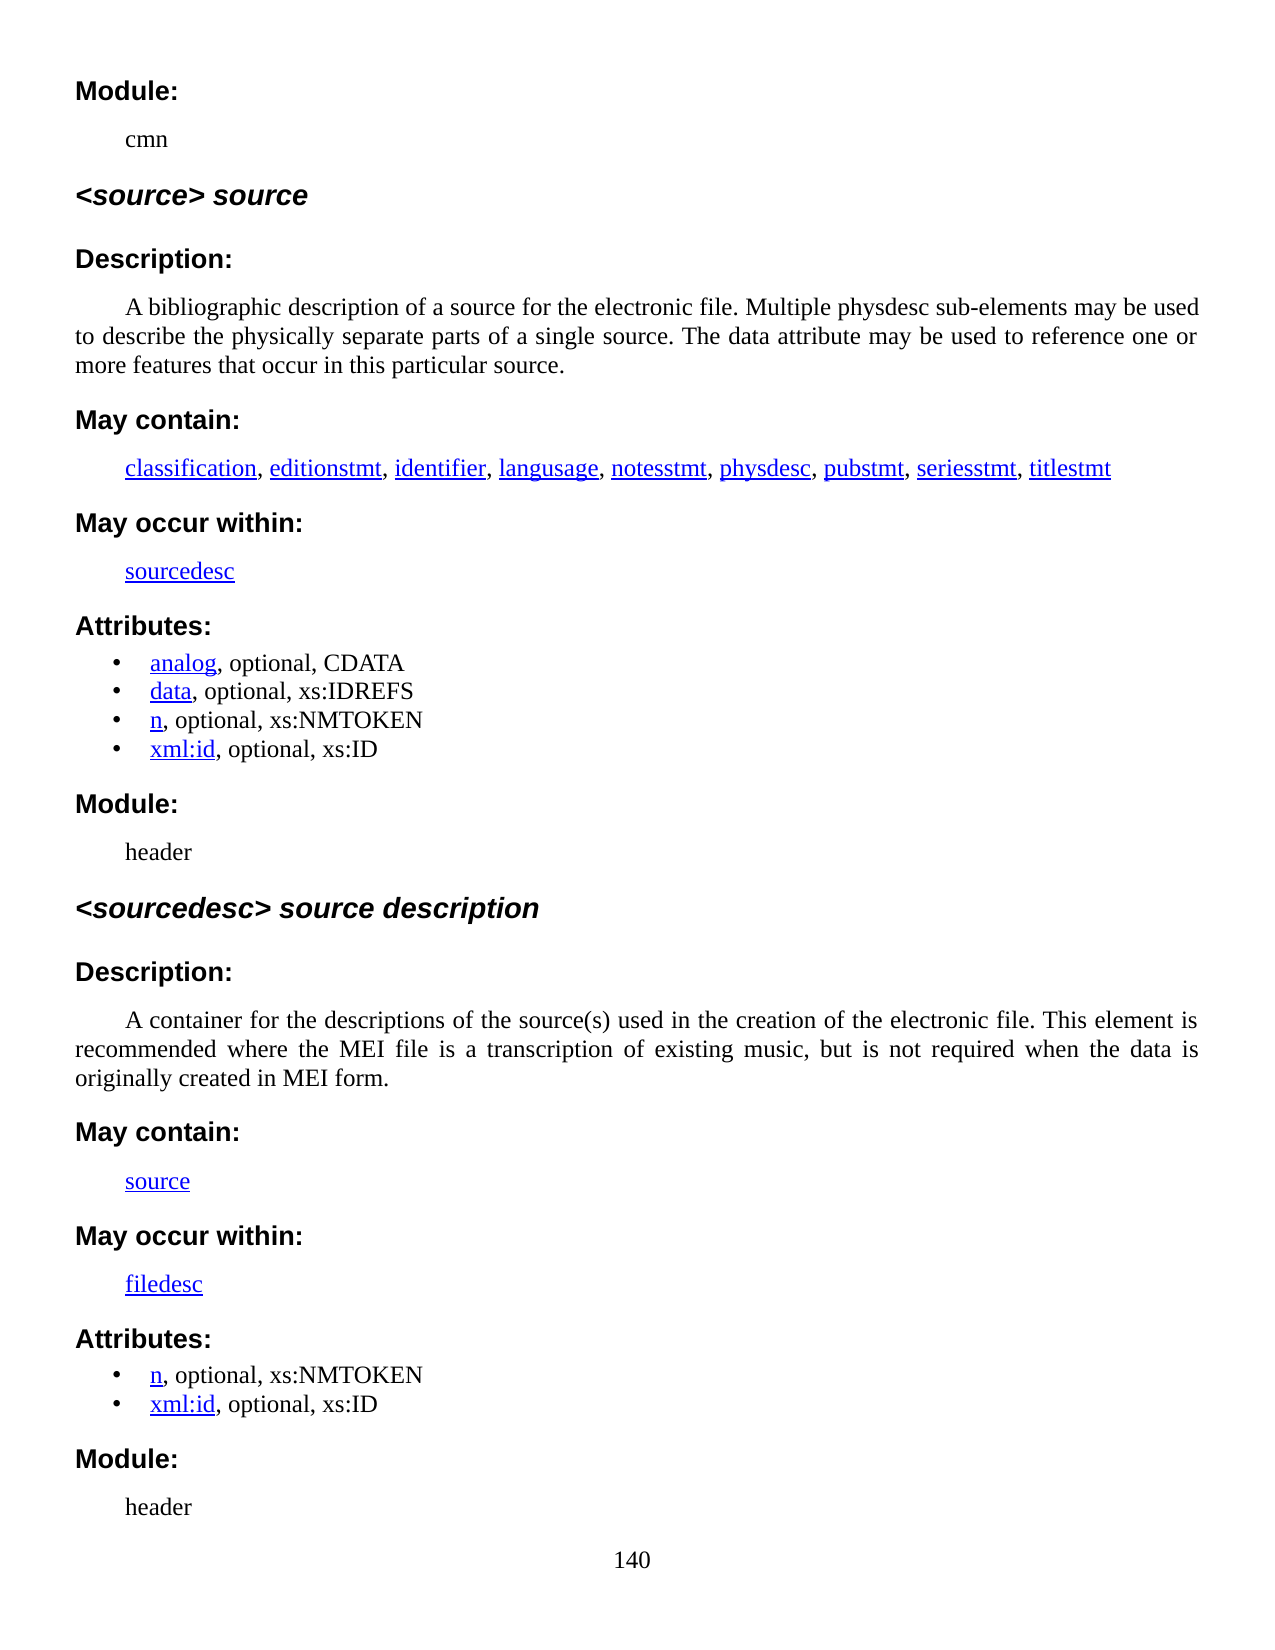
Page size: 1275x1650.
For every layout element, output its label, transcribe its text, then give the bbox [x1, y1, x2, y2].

list xml:id, optional, xs:ID [112, 1389, 1200, 1418]
subtitle May contain: [75, 1116, 1200, 1148]
subtitle May occur within: [75, 1220, 1200, 1251]
text header [75, 837, 1200, 866]
list n, optional, xs:NMTOKEN [112, 705, 1200, 734]
subtitle May occur within: [75, 507, 1200, 538]
subtitle <source> source [75, 178, 1200, 212]
subtitle Attributes: [75, 1323, 1200, 1354]
text sourcedesc [75, 556, 1200, 585]
text header [75, 1492, 1200, 1521]
list analog, optional, CDATA [112, 648, 1200, 676]
subtitle Description: [75, 243, 1200, 274]
subtitle Module: [75, 75, 1200, 106]
text filedesc [75, 1269, 1200, 1298]
list n, optional, xs:NMTOKEN [112, 1360, 1200, 1389]
text cmn [75, 124, 1200, 153]
list data, optional, xs:IDREFS [112, 676, 1200, 705]
subtitle Module: [75, 1443, 1200, 1474]
subtitle Attributes: [75, 610, 1200, 641]
text source [75, 1166, 1200, 1195]
subtitle <sourcedesc> source description [75, 891, 1200, 924]
text A container for the descriptions of the source(s) used in the creation of the electronic file. This element is recommended where the MEI file is a transcription of existing music, but is not required when the data is originally created in MEI form. [75, 1005, 1200, 1091]
subtitle Description: [75, 956, 1200, 987]
list xml:id, optional, xs:ID [112, 734, 1200, 763]
subtitle Module: [75, 788, 1200, 819]
subtitle May contain: [75, 404, 1200, 435]
text A bibliographic description of a source for the electronic file. Multiple physdesc sub-elements may be used to describe the physically separate parts of a single source. The data attribute may be used to reference one or more features that occur in this particular source. [75, 292, 1200, 379]
text classification, editionstmt, identifier, langusage, notesstmt, physdesc, pubstmt, seriesstmt, titlestmt [75, 453, 1200, 482]
